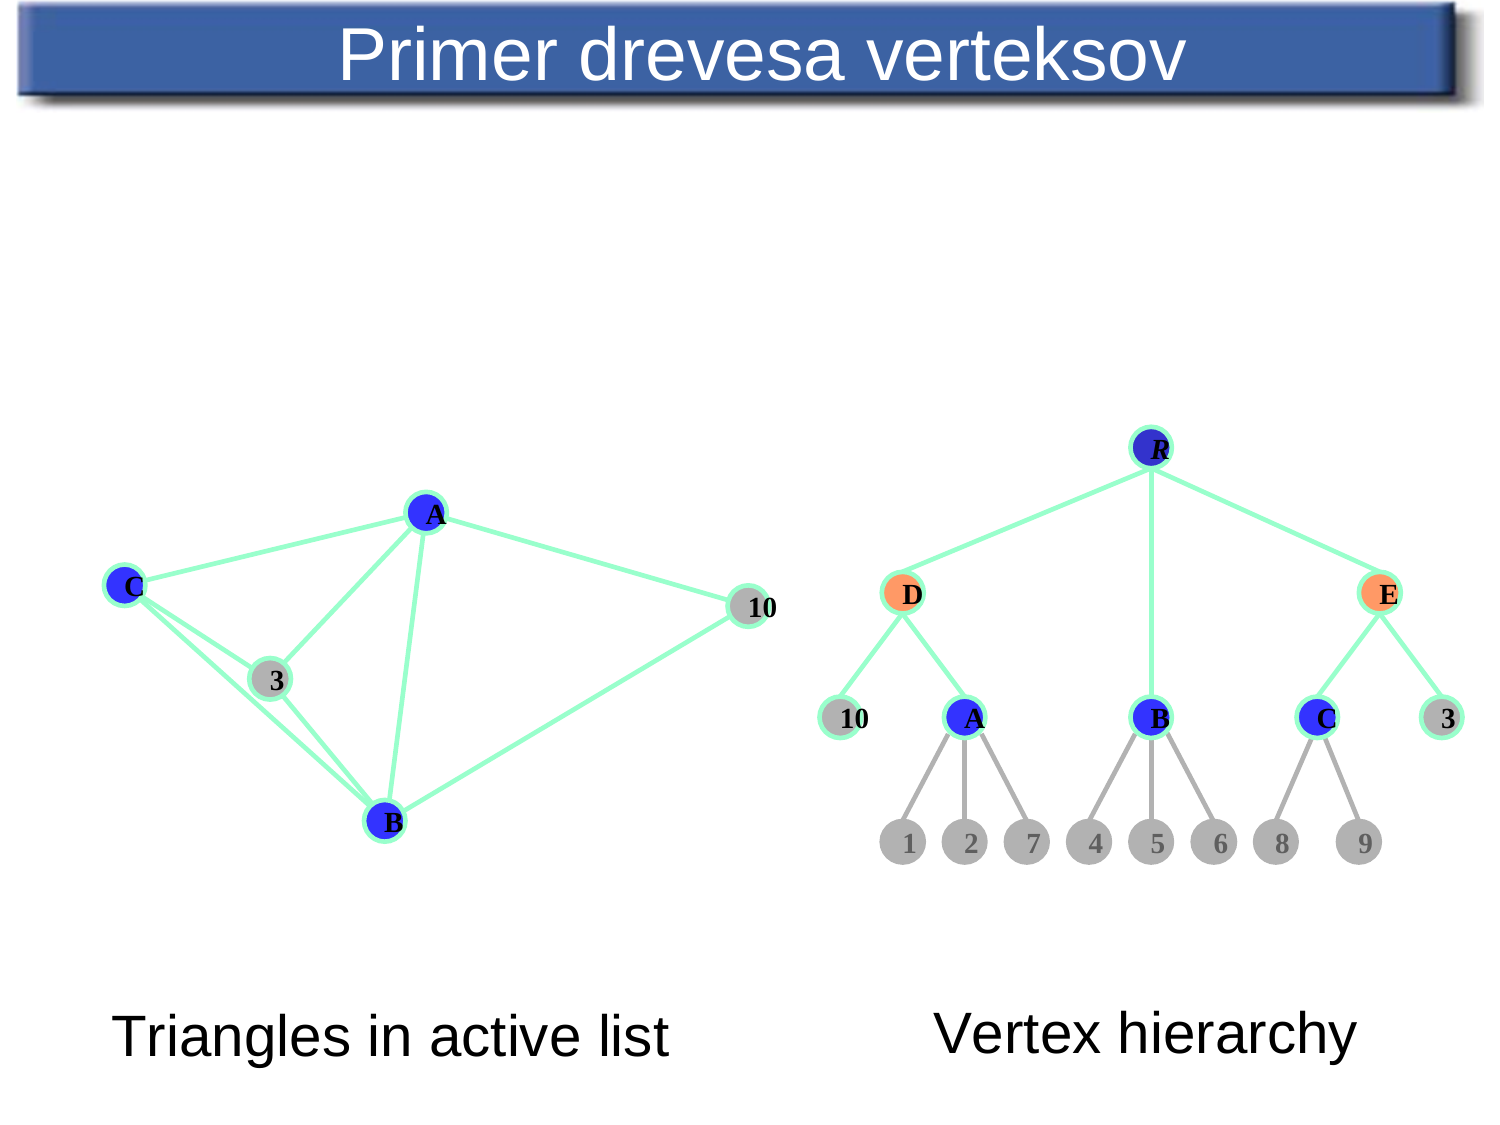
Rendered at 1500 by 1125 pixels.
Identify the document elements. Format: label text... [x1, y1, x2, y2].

text_box A [943, 696, 986, 739]
title Primer drevesa verteksov [24, 0, 1500, 103]
text_box E [1358, 571, 1401, 614]
text_box 6 [1192, 821, 1235, 863]
text_box 1 [881, 821, 924, 863]
text_box A [970, 713, 976, 720]
text_box R [1130, 426, 1172, 468]
text_box 7 [1005, 821, 1048, 863]
text_box Triangles in active list [96, 990, 686, 1075]
text_box B [1130, 696, 1172, 739]
text_box A [405, 491, 447, 534]
text_box 4 [1068, 821, 1110, 863]
text_box 3 [1421, 696, 1463, 739]
text_box C [103, 564, 146, 606]
text_box Vertex hierarchy [918, 987, 1374, 1073]
text_box 8 [1255, 821, 1297, 863]
text_box 9 [1338, 821, 1380, 863]
text_box D [881, 571, 924, 614]
text_box C [1296, 696, 1339, 739]
text_box 10 [819, 696, 860, 739]
text_box 2 [943, 821, 986, 863]
text_box 3 [249, 658, 291, 700]
text_box 5 [1130, 821, 1172, 863]
picture [16, 0, 1484, 113]
text_box A [431, 509, 437, 516]
text_box B [364, 799, 406, 842]
text_box 10 [727, 585, 768, 627]
